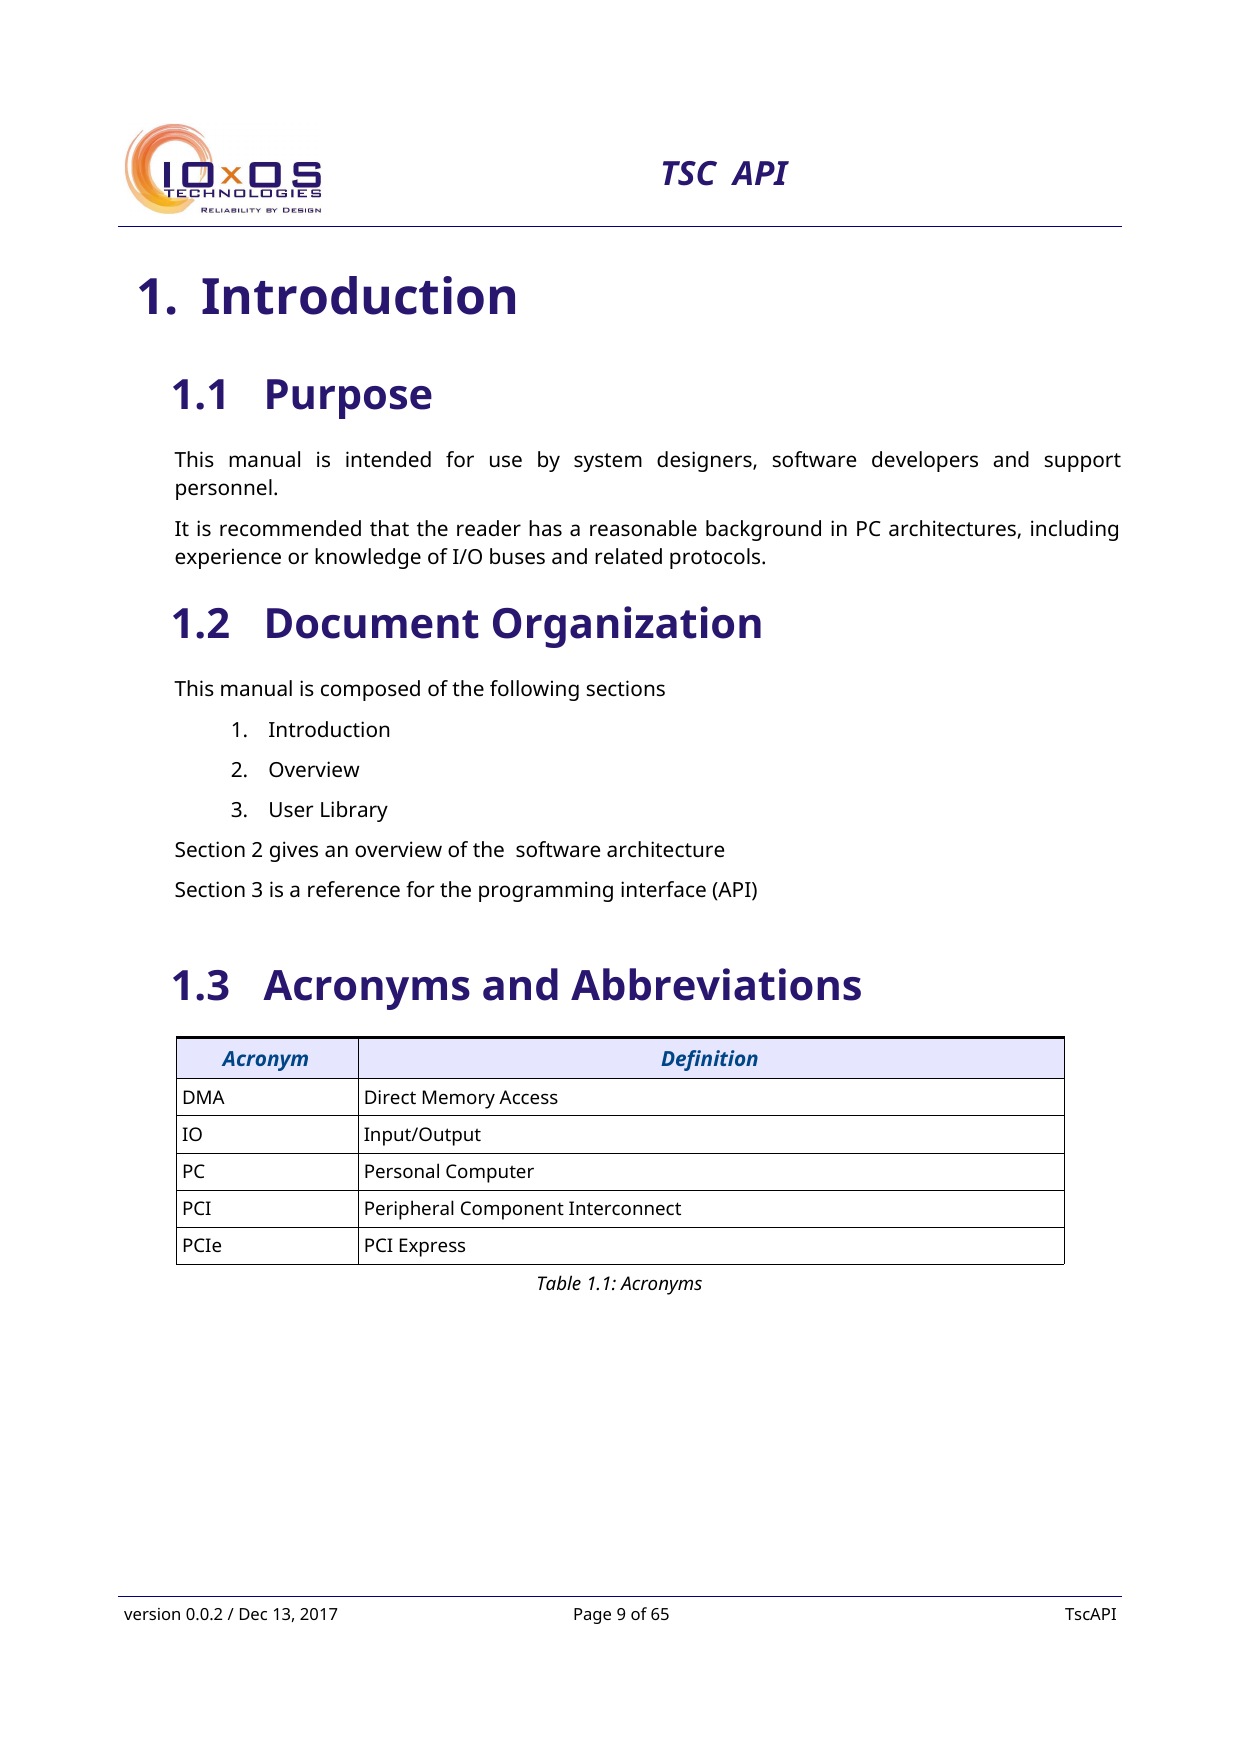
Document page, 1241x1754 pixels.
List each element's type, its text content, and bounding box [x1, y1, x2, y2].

table_cell PCIe [177, 1228, 358, 1264]
subtitle Document Organization [159, 594, 1122, 651]
list Overview [231, 755, 1122, 783]
table_cell IO [177, 1116, 358, 1152]
picture [123, 123, 323, 217]
subtitle Purpose [159, 364, 1122, 421]
text It is recommended that the reader has a reasonable background in PC architectures, including experience or knowledge of I/O buses and related protocols. [174, 514, 1122, 571]
text Section 2 gives an overview of the software architecture [174, 835, 1122, 864]
table_cell PCI [177, 1191, 358, 1227]
table_header Definition [359, 1039, 1064, 1078]
text Section 3 is a reference for the programming interface (API) [174, 876, 1122, 904]
table_cell Personal Computer [359, 1154, 1064, 1189]
text This manual is intended for use by system designers, software developers and support personnel. [174, 445, 1122, 502]
subtitle Introduction [136, 261, 1122, 329]
table_cell PC [177, 1154, 358, 1189]
table_header Acronym [177, 1039, 358, 1078]
table_cell Direct Memory Access [359, 1079, 1064, 1115]
text This manual is composed of the following sections [174, 674, 1122, 703]
table_cell Peripheral Component Interconnect [359, 1191, 1064, 1227]
table_cell PCI Express [359, 1228, 1064, 1264]
text Table 1.1: Acronyms [118, 1270, 1122, 1295]
subtitle Acronyms and Abbreviations [159, 956, 1122, 1013]
list User Library [231, 795, 1122, 823]
list Introduction [231, 715, 1122, 743]
table_cell DMA [177, 1079, 358, 1115]
table_cell Input/Output [359, 1116, 1064, 1152]
